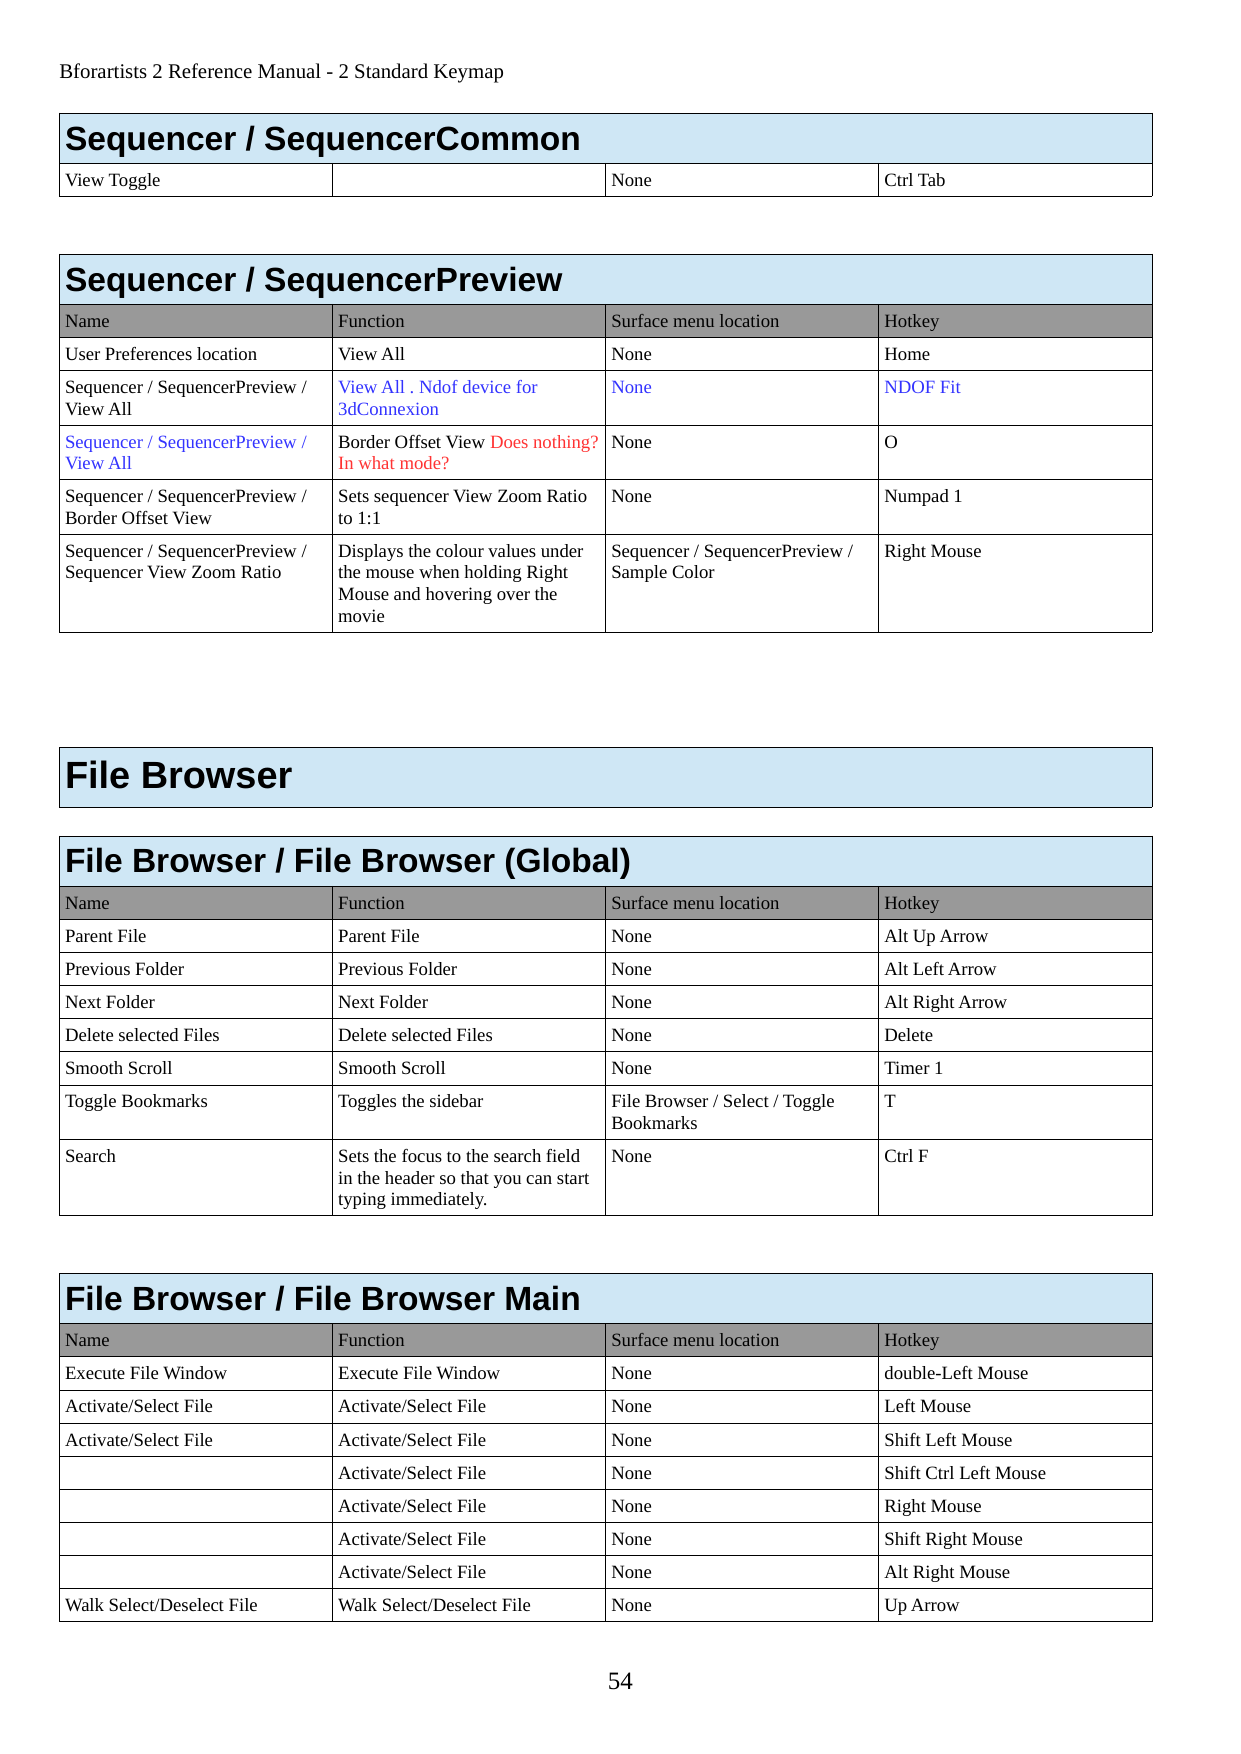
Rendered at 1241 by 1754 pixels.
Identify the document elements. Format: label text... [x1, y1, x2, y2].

table_cell None [606, 1052, 878, 1084]
table_cell Surface menu location [606, 887, 878, 919]
table_cell Smooth Scroll [333, 1052, 605, 1084]
table_cell Function [333, 1324, 605, 1356]
table_cell Function [333, 305, 605, 337]
table_cell [60, 1556, 332, 1588]
table_cell None [606, 1140, 878, 1215]
table_cell Ctrl F [879, 1140, 1152, 1215]
table_header File Browser / File Browser Main [60, 1274, 1152, 1323]
table_cell None [606, 1391, 878, 1423]
table_cell Border Offset View Does nothing? In what mode? [333, 426, 605, 479]
table_cell NDOF Fit [879, 371, 1152, 425]
table_cell Activate/Select File [333, 1391, 605, 1423]
table_cell None [606, 480, 878, 534]
table_header Sequencer / SequencerPreview [60, 255, 1152, 304]
table_cell User Preferences location [60, 338, 332, 370]
table_cell Search [60, 1140, 332, 1215]
table_cell double-Left Mouse [879, 1357, 1152, 1389]
table_cell Walk Select/Deselect File [60, 1589, 332, 1621]
table_cell Sequencer / SequencerPreview / View All [60, 371, 332, 425]
table_cell Sequencer / SequencerPreview / View All [60, 426, 332, 479]
table_cell None [606, 164, 878, 196]
table_cell Timer 1 [879, 1052, 1152, 1084]
table_cell Home [879, 338, 1152, 370]
table_cell Up Arrow [879, 1589, 1152, 1621]
table_cell Parent File [333, 920, 605, 952]
table_cell Delete selected Files [333, 1019, 605, 1051]
table_cell None [606, 338, 878, 370]
table_cell Execute File Window [60, 1357, 332, 1389]
table_cell Sets sequencer View Zoom Ratio to 1:1 [333, 480, 605, 534]
table_cell Shift Left Mouse [879, 1424, 1152, 1456]
table_cell None [606, 1589, 878, 1621]
table_cell Walk Select/Deselect File [333, 1589, 605, 1621]
table_cell None [606, 1556, 878, 1588]
table_cell Alt Right Mouse [879, 1556, 1152, 1588]
table_header File Browser [60, 748, 1152, 807]
table_cell Shift Ctrl Left Mouse [879, 1457, 1152, 1489]
table_cell Activate/Select File [60, 1424, 332, 1456]
table_cell Sequencer / SequencerPreview / Sample Color [606, 535, 878, 632]
table_cell T [879, 1086, 1152, 1139]
table_cell View All [333, 338, 605, 370]
table_cell [60, 1457, 332, 1489]
table_cell Activate/Select File [60, 1391, 332, 1423]
table_cell Name [60, 1324, 332, 1356]
table_cell Activate/Select File [333, 1523, 605, 1555]
table_cell Function [333, 887, 605, 919]
table_cell Next Folder [60, 986, 332, 1018]
table_cell Left Mouse [879, 1391, 1152, 1423]
table_cell Smooth Scroll [60, 1052, 332, 1084]
table_cell Sequencer / SequencerPreview / Sequencer View Zoom Ratio [60, 535, 332, 632]
table_cell None [606, 920, 878, 952]
table_cell None [606, 1523, 878, 1555]
table_cell File Browser / Select / Toggle Bookmarks [606, 1086, 878, 1139]
table_cell [60, 1490, 332, 1522]
table_cell Ctrl Tab [879, 164, 1152, 196]
table_cell Alt Right Arrow [879, 986, 1152, 1018]
table_header File Browser / File Browser (Global) [60, 837, 1152, 886]
table_header Sequencer / SequencerCommon [60, 114, 1152, 163]
table_cell Activate/Select File [333, 1490, 605, 1522]
table_cell Activate/Select File [333, 1424, 605, 1456]
table_cell None [606, 1490, 878, 1522]
table_cell Next Folder [333, 986, 605, 1018]
table_cell Delete selected Files [60, 1019, 332, 1051]
table_cell None [606, 953, 878, 985]
table_cell Alt Up Arrow [879, 920, 1152, 952]
table_cell O [879, 426, 1152, 479]
table_cell Right Mouse [879, 1490, 1152, 1522]
table_cell Hotkey [879, 887, 1152, 919]
table_cell Surface menu location [606, 305, 878, 337]
table_cell None [606, 426, 878, 479]
table_cell Surface menu location [606, 1324, 878, 1356]
table_cell Name [60, 887, 332, 919]
table_cell None [606, 1019, 878, 1051]
table_cell Hotkey [879, 305, 1152, 337]
table_cell Right Mouse [879, 535, 1152, 632]
table_cell None [606, 1457, 878, 1489]
table_cell Sets the focus to the search field in the header so that you can start typing immediately. [333, 1140, 605, 1215]
table_cell Displays the colour values under the mouse when holding Right Mouse and hovering over the movie [333, 535, 605, 632]
table_cell Activate/Select File [333, 1556, 605, 1588]
table_cell Alt Left Arrow [879, 953, 1152, 985]
table_cell Toggles the sidebar [333, 1086, 605, 1139]
table_cell Delete [879, 1019, 1152, 1051]
table_cell Activate/Select File [333, 1457, 605, 1489]
table_cell Execute File Window [333, 1357, 605, 1389]
table_cell [60, 1523, 332, 1555]
table_cell Toggle Bookmarks [60, 1086, 332, 1139]
table_cell Previous Folder [333, 953, 605, 985]
table_cell None [606, 1357, 878, 1389]
table_cell None [606, 1424, 878, 1456]
table_cell Sequencer / SequencerPreview / Border Offset View [60, 480, 332, 534]
table_cell None [606, 371, 878, 425]
table_cell Hotkey [879, 1324, 1152, 1356]
table_cell Numpad 1 [879, 480, 1152, 534]
table_cell Name [60, 305, 332, 337]
table_cell View All . Ndof device for 3dConnexion [333, 371, 605, 425]
table_cell Shift Right Mouse [879, 1523, 1152, 1555]
table_cell None [606, 986, 878, 1018]
table_cell Previous Folder [60, 953, 332, 985]
table_cell View Toggle [60, 164, 332, 196]
table_cell [333, 164, 605, 196]
table_cell Parent File [60, 920, 332, 952]
